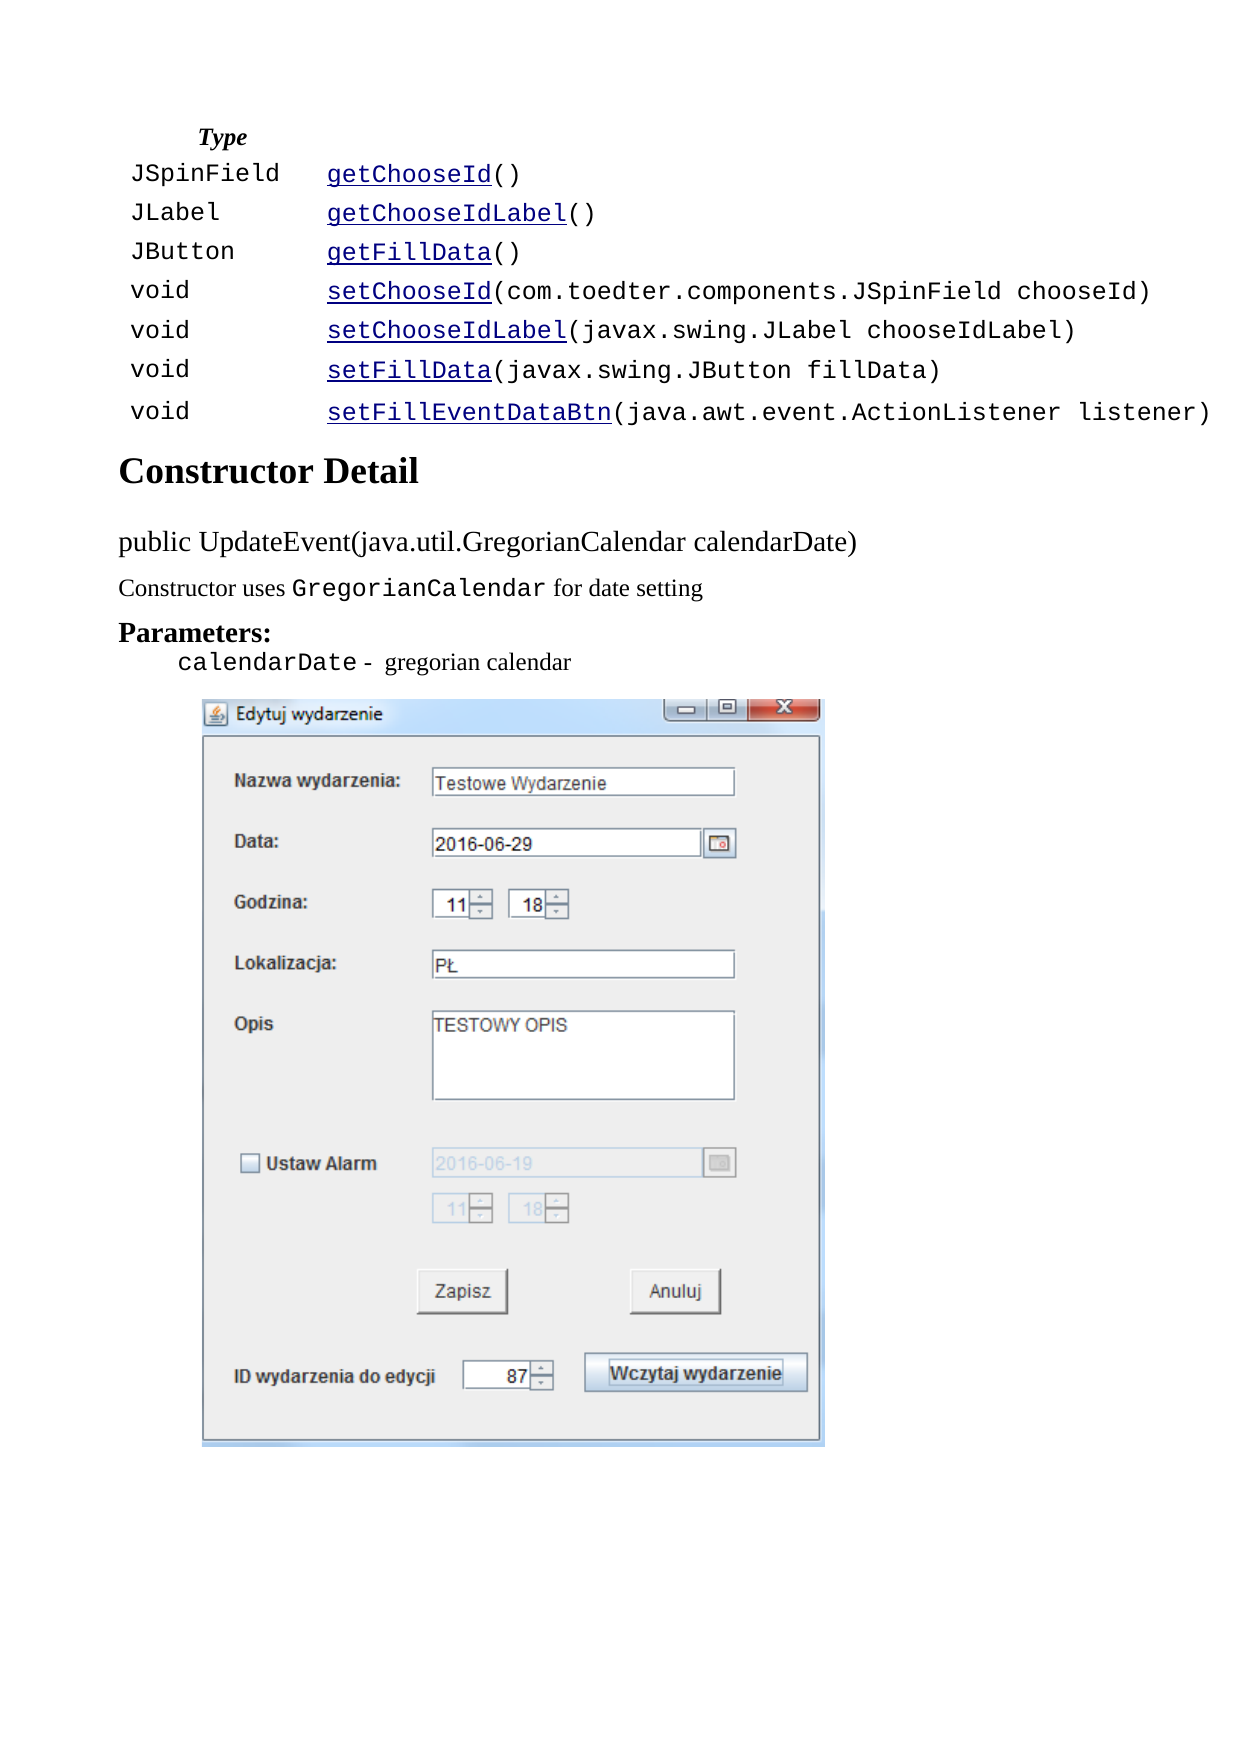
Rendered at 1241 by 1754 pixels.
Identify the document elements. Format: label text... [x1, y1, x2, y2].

list calendarDate - gregorian calendar [177, 648, 1122, 678]
text public UpdateEvent(java.util.GregorianCalendar calendarDate) [118, 525, 1122, 557]
text Constructor uses GregorianCalendar for date setting [118, 574, 1122, 603]
table_cell void [125, 390, 322, 436]
table_cell setChooseId(com.toedter.components.JSpinField chooseId) [322, 273, 1240, 312]
table_cell JButton [125, 234, 322, 273]
table_cell getChooseIdLabel() [322, 194, 1240, 233]
table_cell void [125, 312, 322, 351]
table_cell getChooseId() [322, 155, 1240, 194]
table_cell setChooseIdLabel(javax.swing.JLabel chooseIdLabel) [322, 312, 1240, 351]
subtitle Constructor Detail [118, 450, 1122, 492]
table_cell JLabel [125, 194, 322, 233]
table_cell void [125, 273, 322, 312]
table_cell JSpinField [125, 155, 322, 194]
subtitle Parameters: [118, 616, 1122, 648]
picture [201, 699, 825, 1447]
table_cell void [125, 351, 322, 390]
table_cell setFillData(javax.swing.JButton fillData) [322, 351, 1240, 390]
table_header [322, 118, 1240, 155]
table_cell setFillEventDataBtn(java.awt.event.ActionListener listener) [322, 390, 1240, 436]
table_cell getFillData() [322, 234, 1240, 273]
table_header Type [125, 118, 322, 155]
